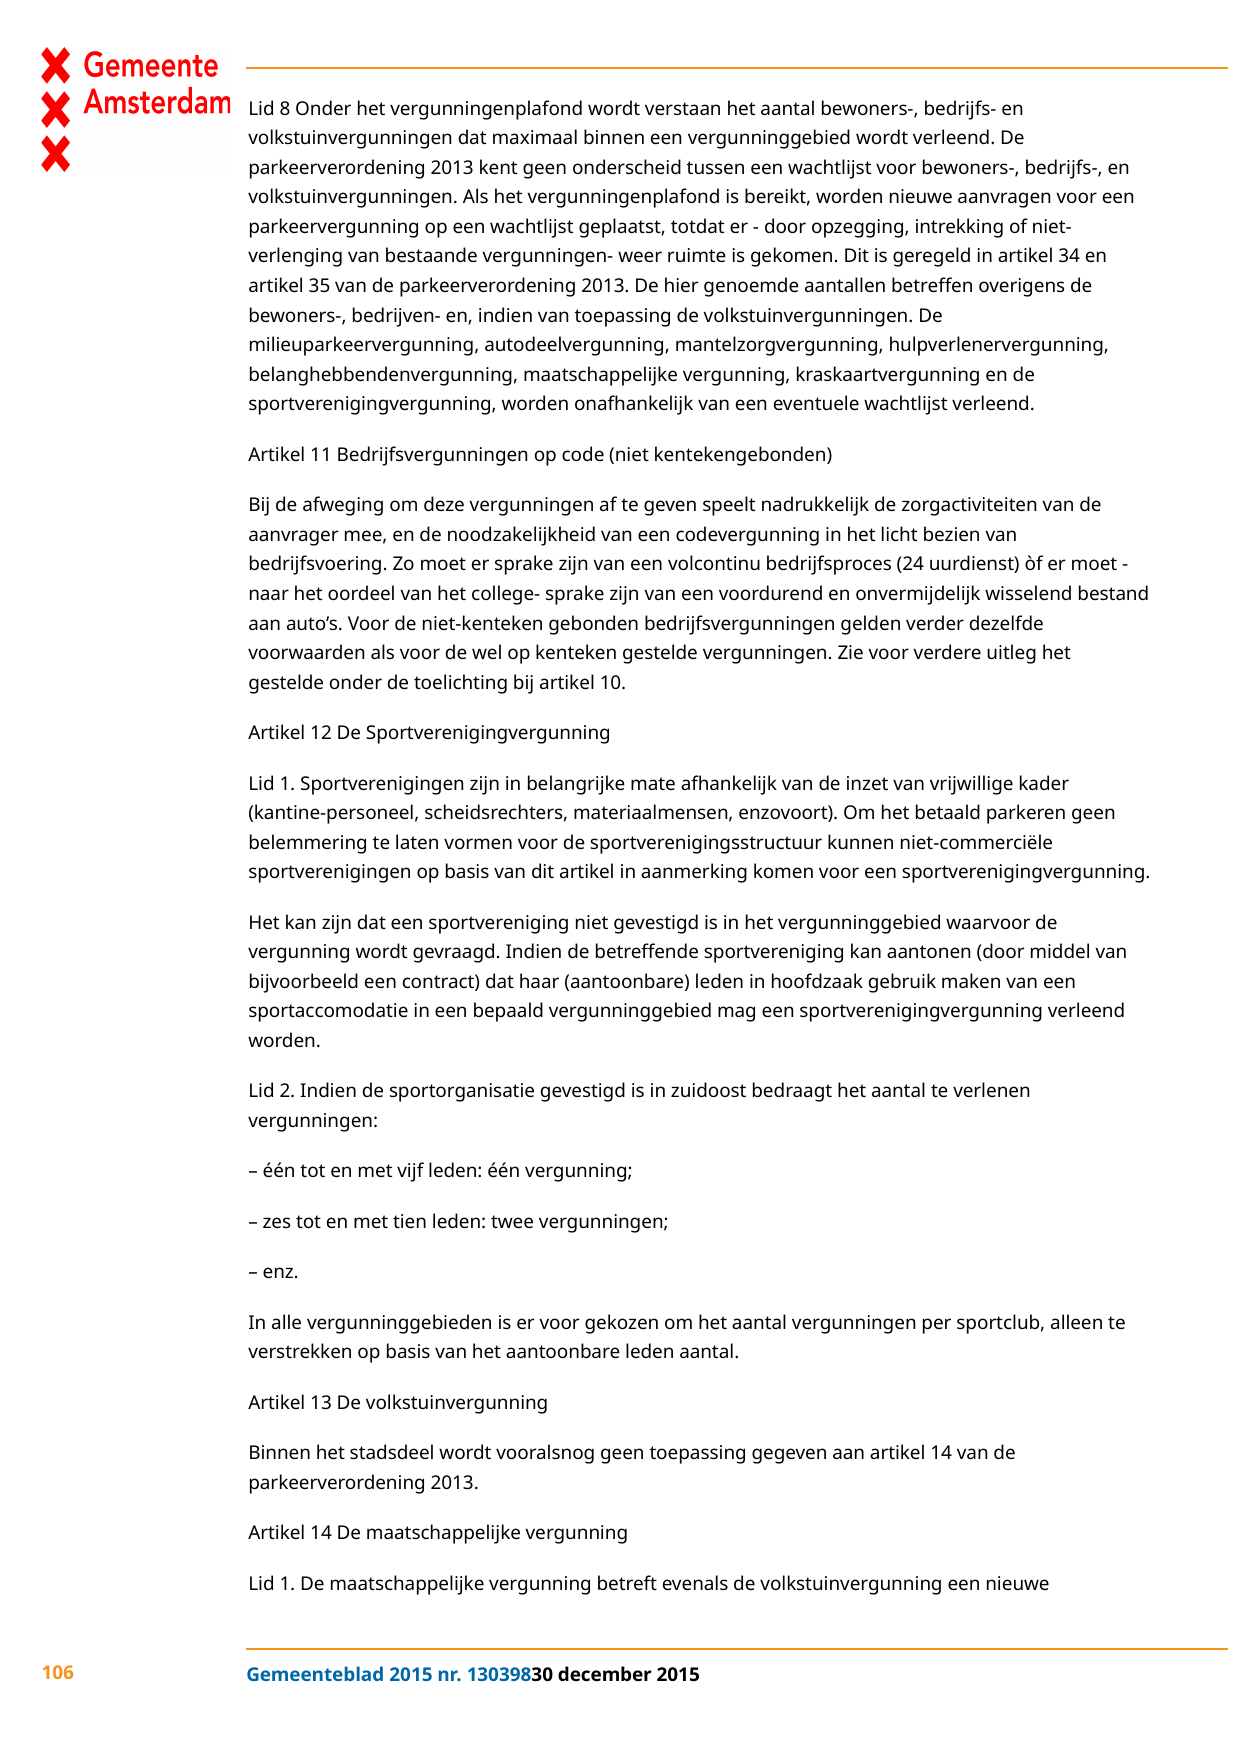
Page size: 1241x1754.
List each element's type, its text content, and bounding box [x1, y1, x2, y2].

text – enz. [248, 1258, 1152, 1284]
text Lid 1. Sportverenigingen zijn in belangrijke mate afhankelijk van de inzet van vrijwillige kader (kantine-personeel, scheidsrechters, materiaalmensen, enzovoort). Om het betaald parkeren geen belemmering te laten vormen voor de sportverenigingsstructuur kunnen niet-commerciële sportverenigingen op basis van dit artikel in aanmerking komen voor een sportverenigingvergunning. [248, 770, 1152, 884]
text Artikel 12 De Sportverenigingvergunning [248, 719, 1152, 745]
text In alle vergunninggebieden is er voor gekozen om het aantal vergunningen per sportclub, alleen te verstrekken op basis van het aantoonbare leden aantal. [248, 1309, 1152, 1364]
text Lid 8 Onder het vergunningenplafond wordt verstaan het aantal bewoners-, bedrijfs- en volkstuinvergunningen dat maximaal binnen een vergunninggebied wordt verleend. De parkeerverordening 2013 kent geen onderscheid tussen een wachtlijst voor bewoners-, bedrijfs-, en volkstuinvergunningen. Als het vergunningenplafond is bereikt, worden nieuwe aanvragen voor een parkeervergunning op een wachtlijst geplaatst, totdat er - door opzegging, intrekking of niet-verlenging van bestaande vergunningen- weer ruimte is gekomen. Dit is geregeld in artikel 34 en artikel 35 van de parkeerverordening 2013. De hier genoemde aantallen betreffen overigens de bewoners-, bedrijven- en, indien van toepassing de volkstuinvergunningen. De milieuparkeervergunning, autodeelvergunning, mantelzorgvergunning, hulpverlenervergunning, belanghebbendenvergunning, maatschappelijke vergunning, kraskaartvergunning en de sportverenigingvergunning, worden onafhankelijk van een eventuele wachtlijst verleend. [248, 95, 1152, 416]
text Binnen het stadsdeel wordt vooralsnog geen toepassing gegeven aan artikel 14 van de parkeerverordening 2013. [248, 1439, 1152, 1495]
text Lid 1. De maatschappelijke vergunning betreft evenals de volkstuinvergunning een nieuwe [248, 1570, 1152, 1596]
text Artikel 11 Bedrijfsvergunningen op code (niet kentekengebonden) [248, 441, 1152, 467]
picture [41, 47, 231, 172]
text – zes tot en met tien leden: twee vergunningen; [248, 1208, 1152, 1234]
text Bij de afweging om deze vergunningen af te geven speelt nadrukkelijk de zorgactiviteiten van de aanvrager mee, en de noodzakelijkheid van een codevergunning in het licht bezien van bedrijfsvoering. Zo moet er sprake zijn van een volcontinu bedrijfsproces (24 uurdienst) òf er moet -naar het oordeel van het college- sprake zijn van een voordurend en onvermijdelijk wisselend bestand aan auto’s. Voor de niet-kenteken gebonden bedrijfsvergunningen gelden verder dezelfde voorwaarden als voor de wel op kenteken gestelde vergunningen. Zie voor verdere uitleg het gestelde onder de toelichting bij artikel 10. [248, 491, 1152, 695]
text Lid 2. Indien de sportorganisatie gevestigd is in zuidoost bedraagt het aantal te verlenen vergunningen: [248, 1078, 1152, 1133]
text Het kan zijn dat een sportvereniging niet gevestigd is in het vergunninggebied waarvoor de vergunning wordt gevraagd. Indien de betreffende sportvereniging kan aantonen (door middel van bijvoorbeeld een contract) dat haar (aantoonbare) leden in hoofdzaak gebruik maken van een sportaccomodatie in een bepaald vergunninggebied mag een sportverenigingvergunning verleend worden. [248, 909, 1152, 1053]
text Artikel 13 De volkstuinvergunning [248, 1389, 1152, 1415]
text – één tot en met vijf leden: één vergunning; [248, 1158, 1152, 1183]
text Artikel 14 De maatschappelijke vergunning [248, 1519, 1152, 1545]
